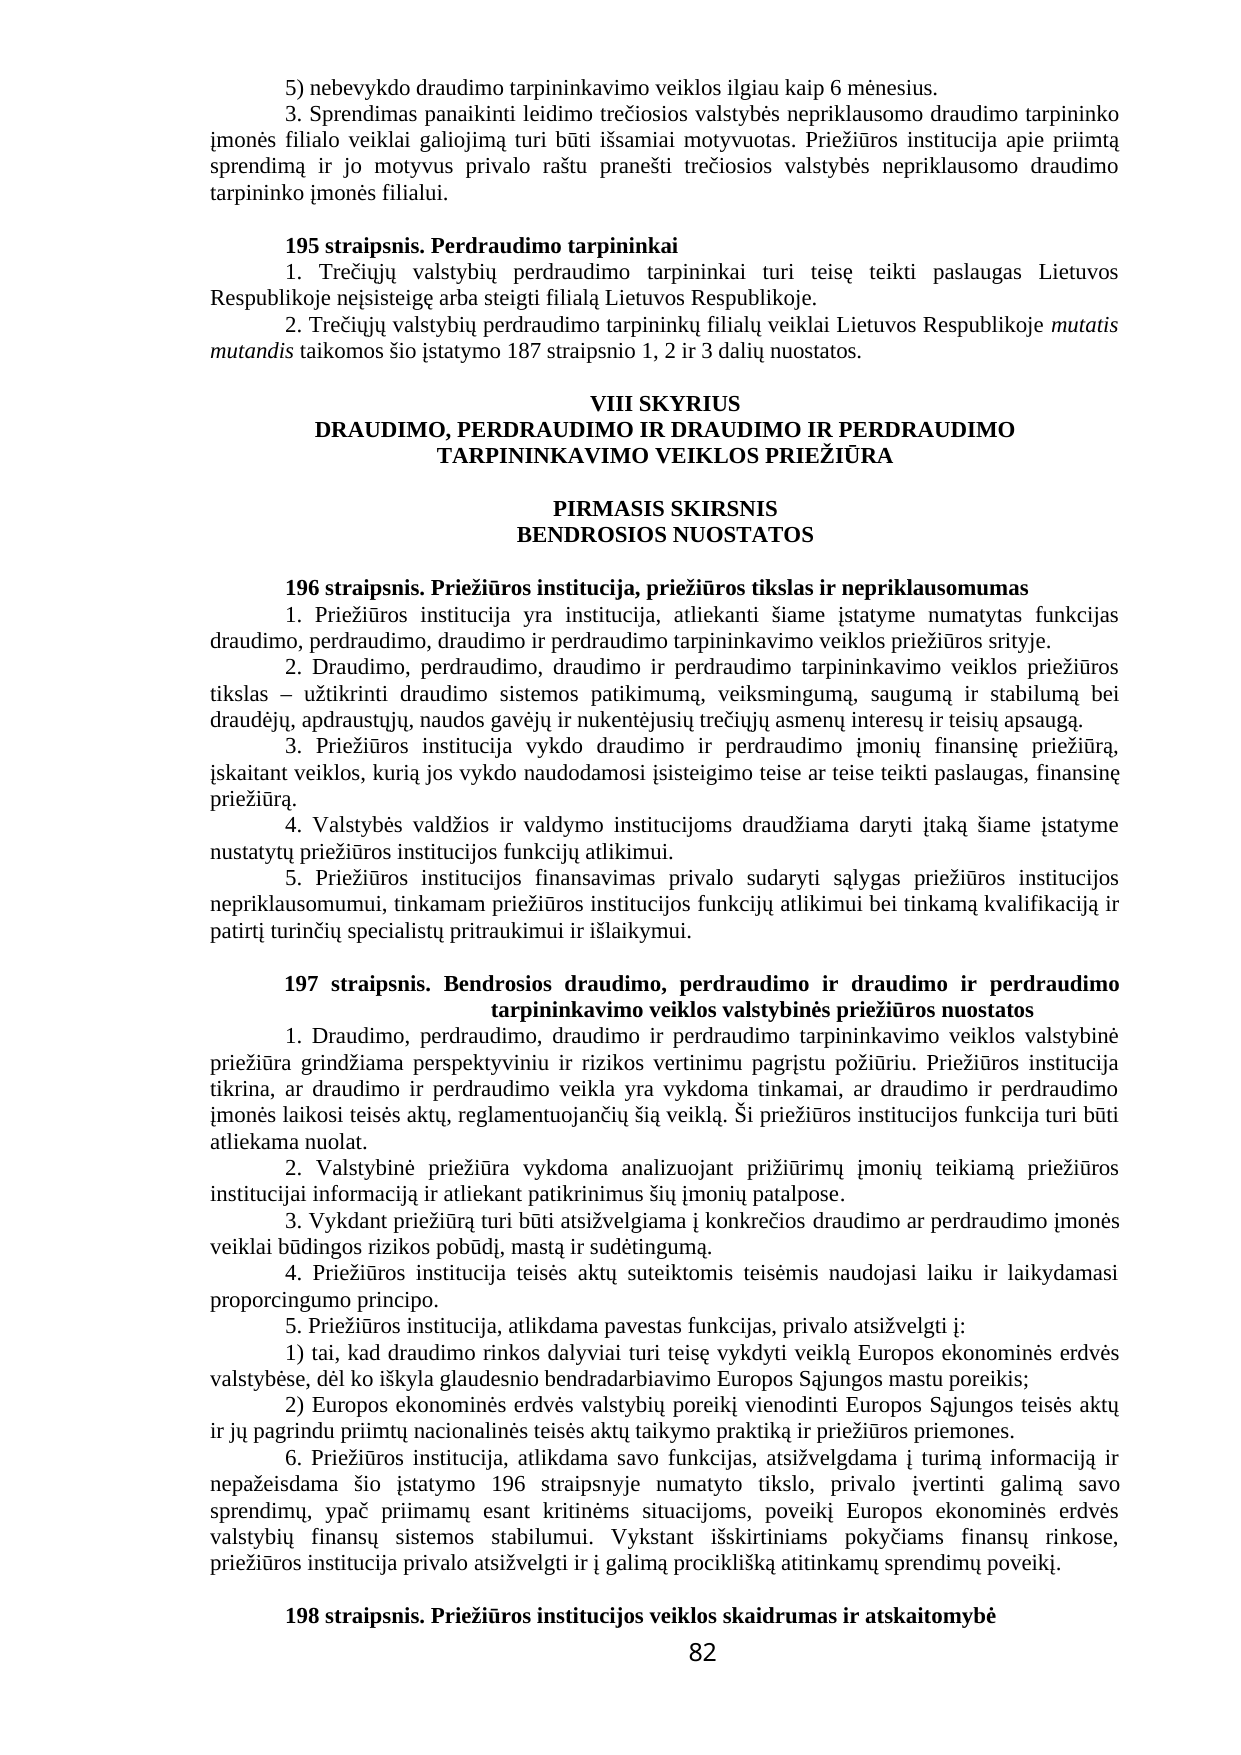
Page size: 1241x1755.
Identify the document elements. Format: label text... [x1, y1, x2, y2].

subtitle PIRMASIS SKirsnis [210, 495, 1120, 522]
text 2) Europos ekonominės erdvės valstybių poreikį vienodinti Europos Sąjungos teisės aktų ir jų pagrindu priimtų nacionalinės teisės aktų taikymo praktiką ir priežiūros priemones. [210, 1391, 1120, 1444]
subtitle 197 straipsnis. Bendrosios draudimo, perdraudimo ir draudimo ir perdraudimo tarpininkavimo veiklos valstybinės priežiūros nuostatos [284, 969, 1120, 1022]
text 2. Trečiųjų valstybių perdraudimo tarpininkų filialų veiklai Lietuvos Respublikoje mutatis mutandis taikomos šio įstatymo 187 straipsnio 1, 2 ir 3 dalių nuostatos. [210, 311, 1120, 363]
subtitle VIII SKYRIUS [210, 390, 1120, 416]
text 198 straipsnis. Priežiūros institucijos veiklos skaidrumas ir atskaitomybė [210, 1602, 1120, 1628]
text 195 straipsnis. Perdraudimo tarpininkai [210, 232, 1120, 258]
text BENDROSIOS NUOSTATOS [210, 522, 1120, 548]
text 4. Priežiūros institucija teisės aktų suteiktomis teisėmis naudojasi laiku ir laikydamasi proporcingumo principo. [210, 1259, 1120, 1312]
text 1) tai, kad draudimo rinkos dalyviai turi teisę vykdyti veiklą Europos ekonominės erdvės valstybėse, dėl ko iškyla glaudesnio bendradarbiavimo Europos Sąjungos mastu poreikis; [210, 1338, 1120, 1391]
text 3. Vykdant priežiūrą turi būti atsižvelgiama į konkrečios draudimo ar perdraudimo įmonės veiklai būdingos rizikos pobūdį, mastą ir sudėtingumą. [210, 1207, 1120, 1259]
text 3. Priežiūros institucija vykdo draudimo ir perdraudimo įmonių finansinę priežiūrą, įskaitant veiklos, kurią jos vykdo naudodamosi įsisteigimo teise ar teise teikti paslaugas, finansinę priežiūrą. [210, 732, 1120, 811]
text 3. Sprendimas panaikinti leidimo trečiosios valstybės nepriklausomo draudimo tarpininko įmonės filialo veiklai galiojimą turi būti išsamiai motyvuotas. Priežiūros institucija apie priimtą sprendimą ir jo motyvus privalo raštu pranešti trečiosios valstybės nepriklausomo draudimo tarpininko įmonės filialui. [210, 100, 1120, 205]
text 196 straipsnis. Priežiūros institucija, priežiūros tikslas ir nepriklausomumas [210, 574, 1120, 601]
text 6. Priežiūros institucija, atlikdama savo funkcijas, atsižvelgdama į turimą informaciją ir nepažeisdama šio įstatymo 196 straipsnyje numatyto tikslo, privalo įvertinti galimą savo sprendimų, ypač priimamų esant kritinėms situacijoms, poveikį Europos ekonominės erdvės valstybių finansų sistemos stabilumui. Vykstant išskirtiniams pokyčiams finansų rinkose, priežiūros institucija privalo atsižvelgti ir į galimą prociklišką atitinkamų sprendimų poveikį. [210, 1444, 1120, 1576]
text 1. Trečiųjų valstybių perdraudimo tarpininkai turi teisę teikti paslaugas Lietuvos Respublikoje neįsisteigę arba steigti filialą Lietuvos Respublikoje. [210, 258, 1120, 311]
text 4. Valstybės valdžios ir valdymo institucijoms draudžiama daryti įtaką šiame įstatyme nustatytų priežiūros institucijos funkcijų atlikimui. [210, 811, 1120, 864]
text 5. Priežiūros institucijos finansavimas privalo sudaryti sąlygas priežiūros institucijos nepriklausomumui, tinkamam priežiūros institucijos funkcijų atlikimui bei tinkamą kvalifikaciją ir patirtį turinčių specialistų pritraukimui ir išlaikymui. [210, 864, 1120, 943]
text 5) nebevykdo draudimo tarpininkavimo veiklos ilgiau kaip 6 mėnesius. [210, 73, 1120, 100]
text 1. Priežiūros institucija yra institucija, atliekanti šiame įstatyme numatytas funkcijas draudimo, perdraudimo, draudimo ir perdraudimo tarpininkavimo veiklos priežiūros srityje. [210, 601, 1120, 653]
text 2. Draudimo, perdraudimo, draudimo ir perdraudimo tarpininkavimo veiklos priežiūros tikslas – užtikrinti draudimo sistemos patikimumą, veiksmingumą, saugumą ir stabilumą bei draudėjų, apdraustųjų, naudos gavėjų ir nukentėjusių trečiųjų asmenų interesų ir teisių apsaugą. [210, 653, 1120, 732]
text 5. Priežiūros institucija, atlikdama pavestas funkcijas, privalo atsižvelgti į: [210, 1312, 1120, 1338]
text 2. Valstybinė priežiūra vykdoma analizuojant prižiūrimų įmonių teikiamą priežiūros institucijai informaciją ir atliekant patikrinimus šių įmonių patalpose. [210, 1154, 1120, 1207]
text 1. Draudimo, perdraudimo, draudimo ir perdraudimo tarpininkavimo veiklos valstybinė priežiūra grindžiama perspektyviniu ir rizikos vertinimu pagrįstu požiūriu. Priežiūros institucija tikrina, ar draudimo ir perdraudimo veikla yra vykdoma tinkamai, ar draudimo ir perdraudimo įmonės laikosi teisės aktų, reglamentuojančių šią veiklą. Ši priežiūros institucijos funkcija turi būti atliekama nuolat. [210, 1022, 1120, 1154]
text DRAUDIMO, PERDRAUDIMO IR DRAUDIMO IR PERDRAUDIMO TARPININKAVIMO VEIKLOS PRIEŽIŪRA [210, 416, 1120, 469]
